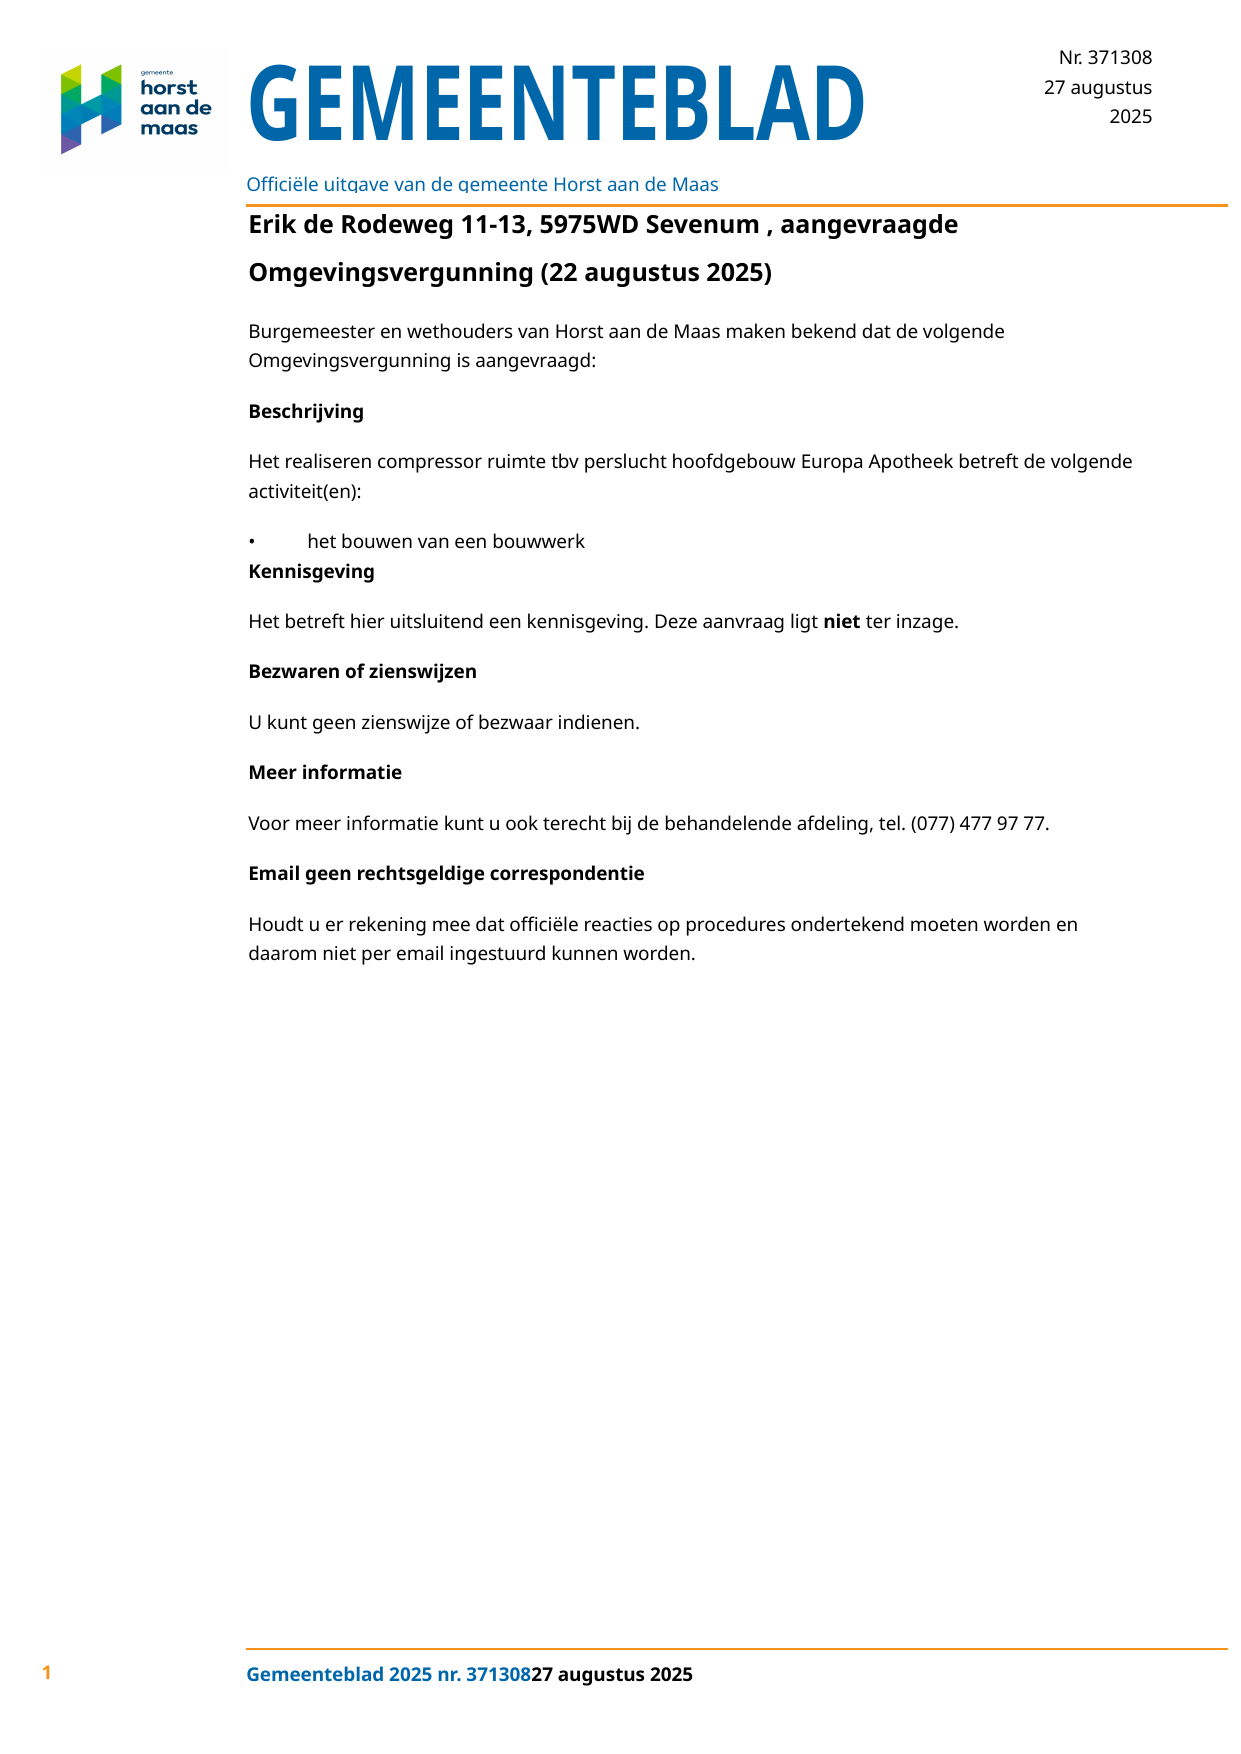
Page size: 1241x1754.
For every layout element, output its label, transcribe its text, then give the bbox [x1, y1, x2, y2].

text Email geen rechtsgeldige correspondentie [248, 860, 1152, 886]
text Beschrijving [248, 398, 1152, 424]
text Burgemeester en wethouders van Horst aan de Maas maken bekend dat de volgende Omgevingsvergunning is aangevraagd: [248, 318, 1152, 373]
text Voor meer informatie kunt u ook terecht bij de behandelende afdeling, tel. (077) 477 97 77. [248, 810, 1152, 836]
text Kennisgeving [248, 558, 1152, 584]
text Erik de Rodeweg 11-13, 5975WD Sevenum , aangevraagde Omgevingsvergunning (22 augustus 2025) [248, 207, 1152, 288]
text U kunt geen zienswijze of bezwaar indienen. [248, 709, 1152, 735]
text Het betreft hier uitsluitend een kennisgeving. Deze aanvraag ligt niet ter inzage. [248, 608, 1152, 634]
text Bezwaren of zienswijzen [248, 659, 1152, 684]
text Meer informatie [248, 759, 1152, 785]
text Houdt u er rekening mee dat officiële reacties op procedures ondertekend moeten worden en daarom niet per email ingestuurd kunnen worden. [248, 911, 1152, 966]
picture [41, 47, 231, 172]
text Het realiseren compressor ruimte tbv perslucht hoofdgebouw Europa Apotheek betreft de volgende activiteit(en): [248, 448, 1152, 504]
list het bouwen van een bouwwerk [248, 528, 1152, 554]
